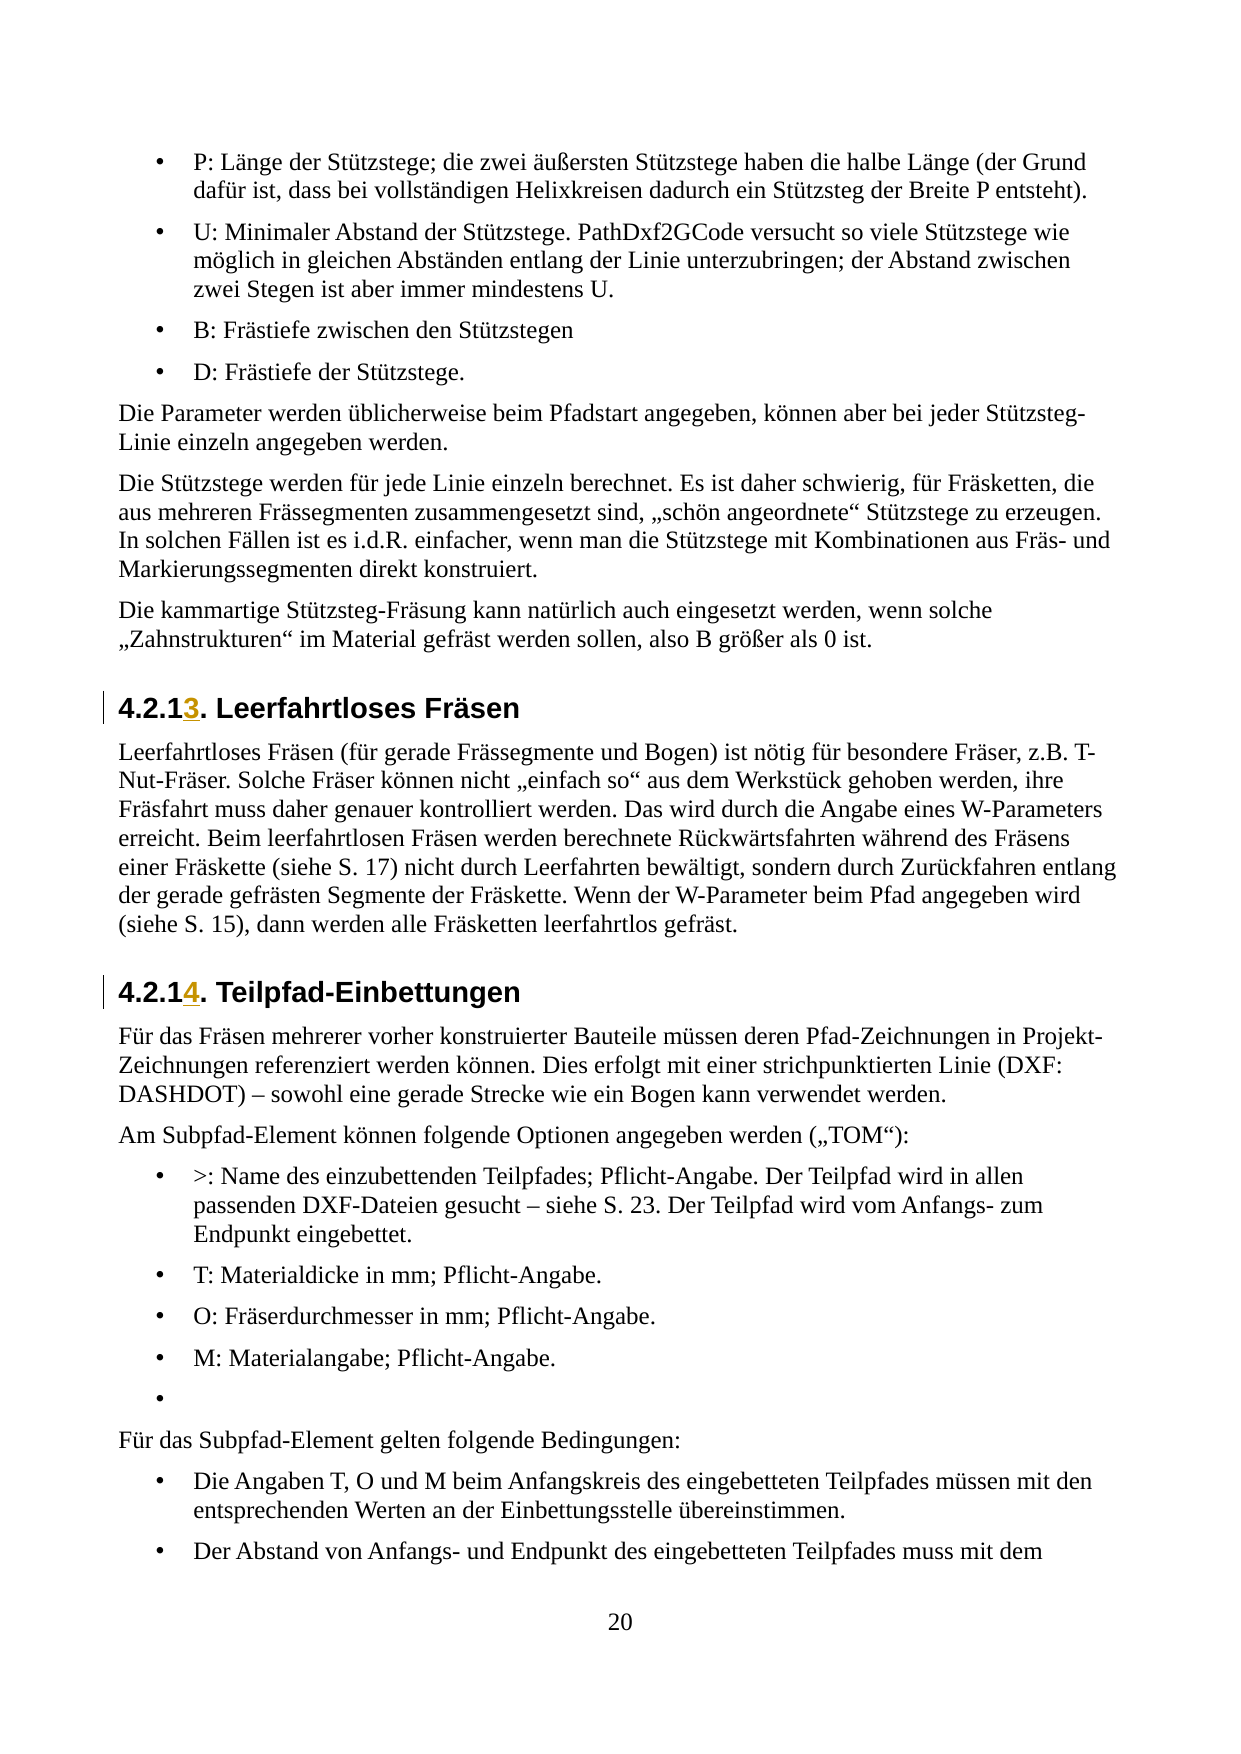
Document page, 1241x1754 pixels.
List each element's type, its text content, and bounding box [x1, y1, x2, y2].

list D: Frästiefe der Stützstege. [156, 357, 1122, 386]
list M: Materialangabe; Pflicht-Angabe. [156, 1343, 1122, 1371]
text Für das Fräsen mehrerer vorher konstruierter Bauteile müssen deren Pfad-Zeichnungen in Projekt-Zeichnungen referenziert werden können. Dies erfolgt mit einer strichpunktierten Linie (DXF: DASHDOT) – sowohl eine gerade Strecke wie ein Bogen kann verwendet werden. [118, 1021, 1122, 1108]
text Die Parameter werden üblicherweise beim Pfadstart angegeben, können aber bei jeder Stützsteg-Linie einzeln angegeben werden. [118, 398, 1122, 456]
text Leerfahrtloses Fräsen (für gerade Frässegmente und Bogen) ist nötig für besondere Fräser, z.B. T-Nut-Fräser. Solche Fräser können nicht „einfach so“ aus dem Werkstück gehoben werden, ihre Fräsfahrt muss daher genauer kontrolliert werden. Das wird durch die Angabe eines W-Parameters erreicht. Beim leerfahrtlosen Fräsen werden berechnete Rückwärtsfahrten während des Fräsens einer Fräskette (siehe S. 16) nicht durch Leerfahrten bewältigt, sondern durch Zurückfahren entlang der gerade gefrästen Segmente der Fräskette. Wenn der W-Parameter beim Pfad angegeben wird (siehe S. 14), dann werden alle Fräsketten leerfahrtlos gefräst. [118, 737, 1122, 938]
text Die Stützstege werden für jede Linie einzeln berechnet. Es ist daher schwierig, für Fräsketten, die aus mehreren Frässegmenten zusammengesetzt sind, „schön angeordnete“ Stützstege zu erzeugen. In solchen Fällen ist es i.d.R. einfacher, wenn man die Stützstege mit Kombinationen aus Fräs- und Markierungssegmenten direkt konstruiert. [118, 468, 1122, 583]
subtitle 4.2.14. Teilpfad-Einbettungen [118, 975, 1122, 1009]
list >: Name des einzubettenden Teilpfades; Pflicht-Angabe. Der Teilpfad wird in allen passenden DXF-Dateien gesucht – siehe S. 23. Der Teilpfad wird vom Anfangs- zum Endpunkt eingebettet. [156, 1161, 1122, 1248]
text Für das Subpfad-Element gelten folgende Bedingungen: [118, 1425, 1122, 1454]
text Am Subpfad-Element können folgende Optionen angegeben werden („TOM“): [118, 1120, 1122, 1149]
list T: Materialdicke in mm; Pflicht-Angabe. [156, 1260, 1122, 1289]
list O: Fräserdurchmesser in mm; Pflicht-Angabe. [156, 1301, 1122, 1330]
list Die Angaben T, O und M beim Anfangskreis des eingebetteten Teilpfades müssen mit den entsprechenden Werten an der Einbettungsstelle übereinstimmen. [156, 1466, 1122, 1524]
list P: Länge der Stützstege; die zwei äußersten Stützstege haben die halbe Länge (der Grund dafür ist, dass bei vollständigen Helixkreisen dadurch ein Stützsteg der Breite P entsteht). [156, 147, 1122, 204]
list B: Frästiefe zwischen den Stützstegen [156, 316, 1122, 344]
list U: Minimaler Abstand der Stützstege. PathDxf2GCode versucht so viele Stützstege wie möglich in gleichen Abständen entlang der Linie unterzubringen; der Abstand zwischen zwei Stegen ist aber immer mindestens U. [156, 217, 1122, 303]
subtitle 4.2.13. Leerfahrtloses Fräsen [118, 691, 1122, 724]
text Die kammartige Stützsteg-Fräsung kann natürlich auch eingesetzt werden, wenn solche „Zahnstrukturen“ im Material gefräst werden sollen, also B größer als 0 ist. [118, 596, 1122, 653]
list Der Abstand von Anfangs- und Endpunkt des eingebetteten Teilpfades muss mit dem [156, 1536, 1122, 1565]
